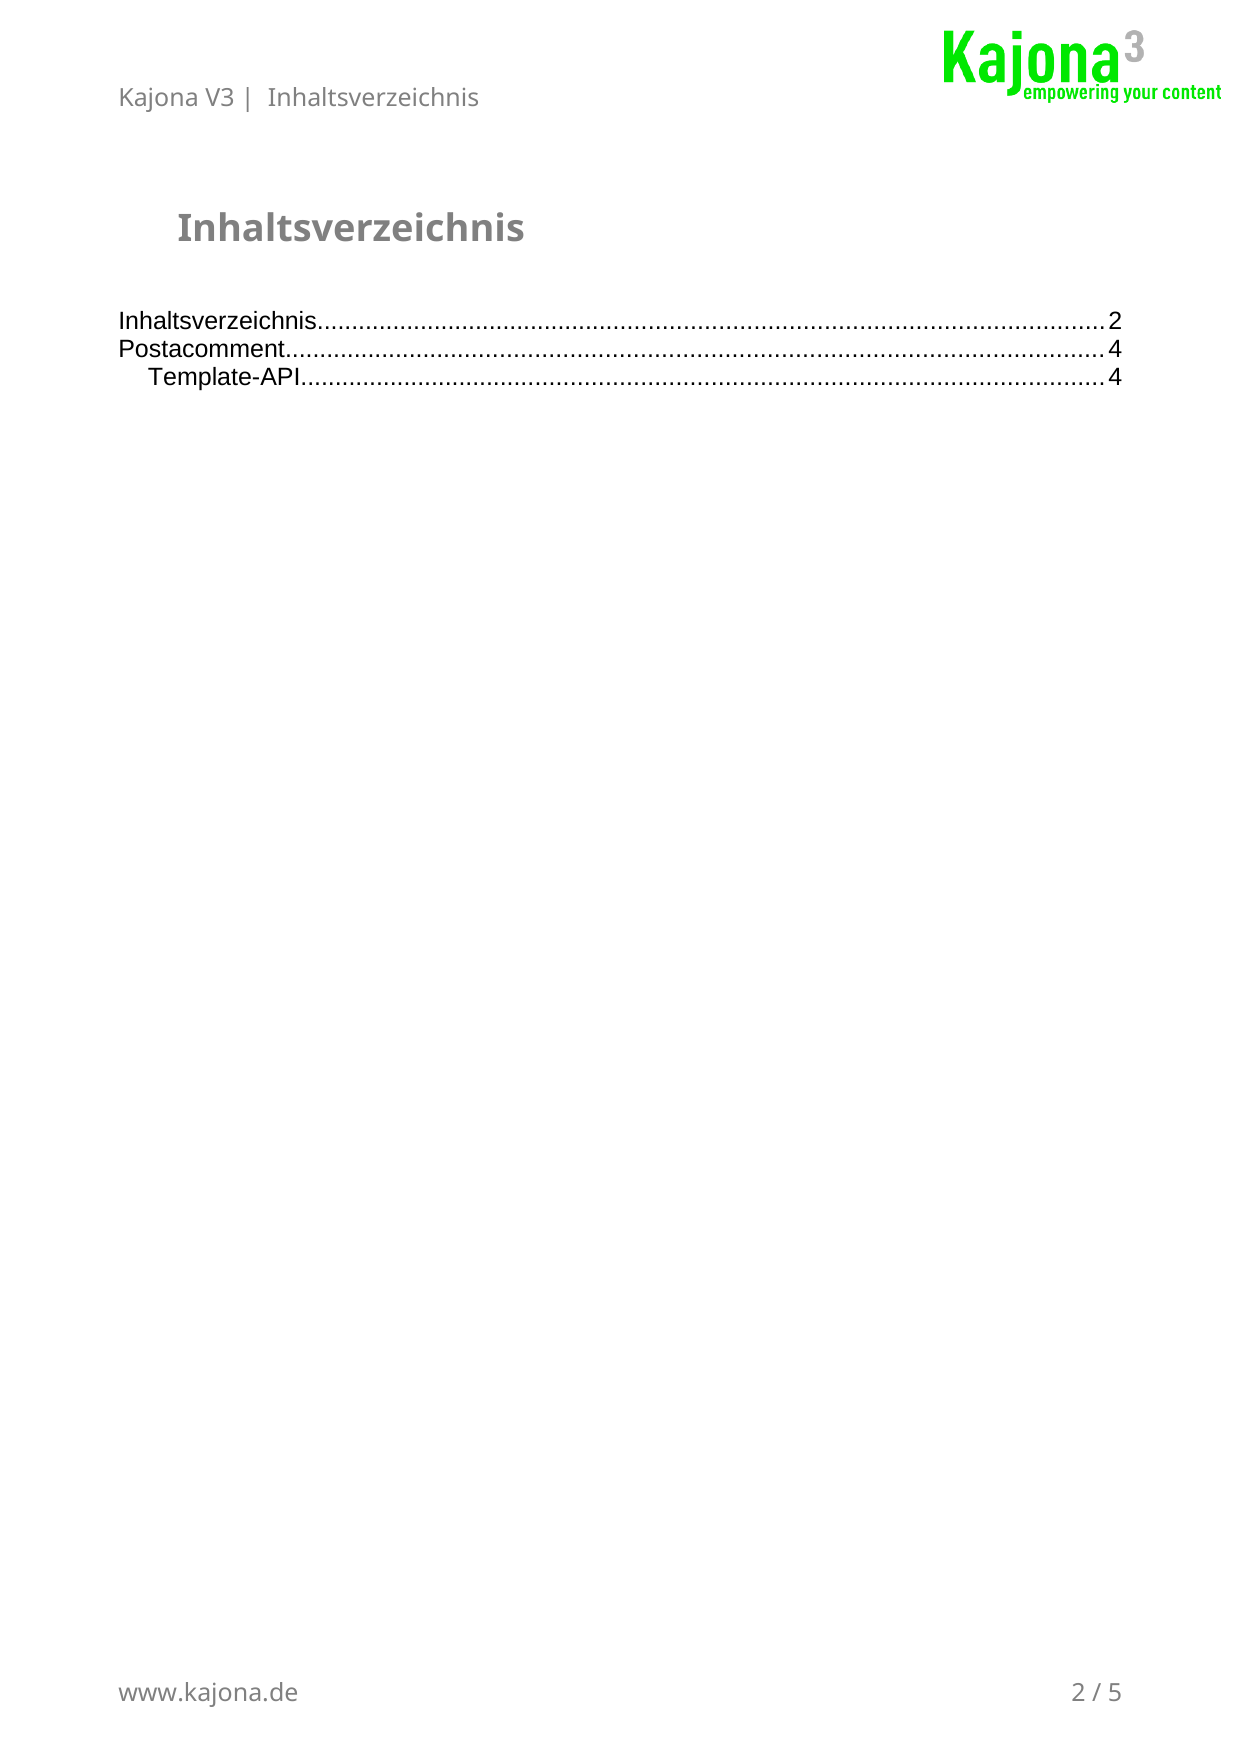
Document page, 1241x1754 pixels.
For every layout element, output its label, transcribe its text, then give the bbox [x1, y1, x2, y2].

subtitle Inhaltsverzeichnis [118, 201, 1122, 253]
text Template-API 4 [148, 363, 1122, 391]
text Postacomment 4 [118, 335, 1122, 363]
text Inhaltsverzeichnis 2 [118, 307, 1122, 335]
picture [944, 30, 1221, 103]
